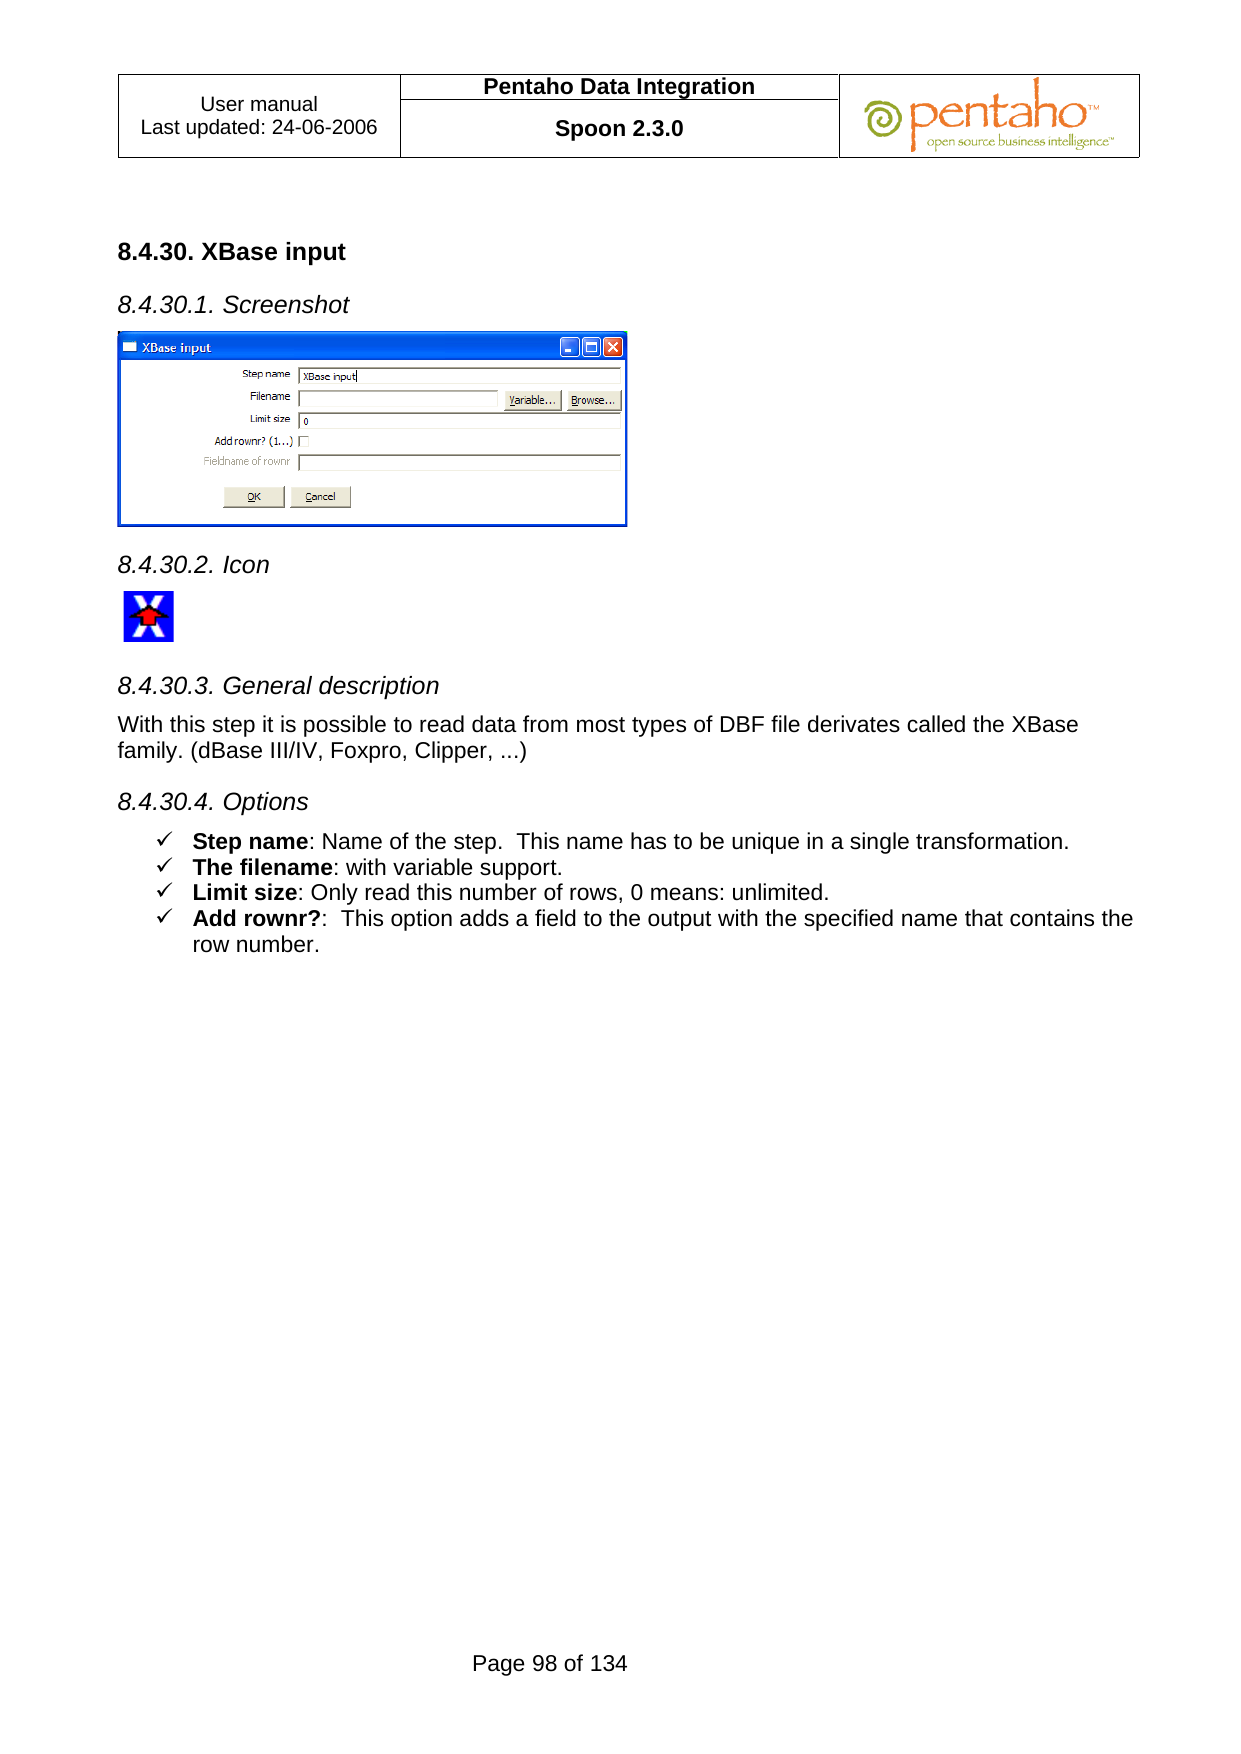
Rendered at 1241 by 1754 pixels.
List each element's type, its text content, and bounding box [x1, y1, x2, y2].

subtitle XBase input [117, 238, 1137, 266]
subtitle Options [117, 788, 1137, 816]
picture [123, 591, 174, 642]
picture [117, 331, 628, 527]
subtitle General description [117, 672, 1137, 699]
list Step name: Name of the step. This name has to be unique in a single transformation. [155, 829, 1137, 854]
subtitle Icon [117, 551, 1137, 579]
text With this step it is possible to read data from most types of DBF file derivates called the XBase family. (dBase III/IV, Foxpro, Clipper, ...) [117, 712, 1137, 763]
subtitle Screenshot [117, 291, 1137, 319]
list The filename: with variable support. [155, 854, 1137, 880]
list Add rownr?: This option adds a field to the output with the specified name that contains the row number. [155, 906, 1137, 957]
list Limit size: Only read this number of rows, 0 means: unlimited. [155, 880, 1137, 906]
